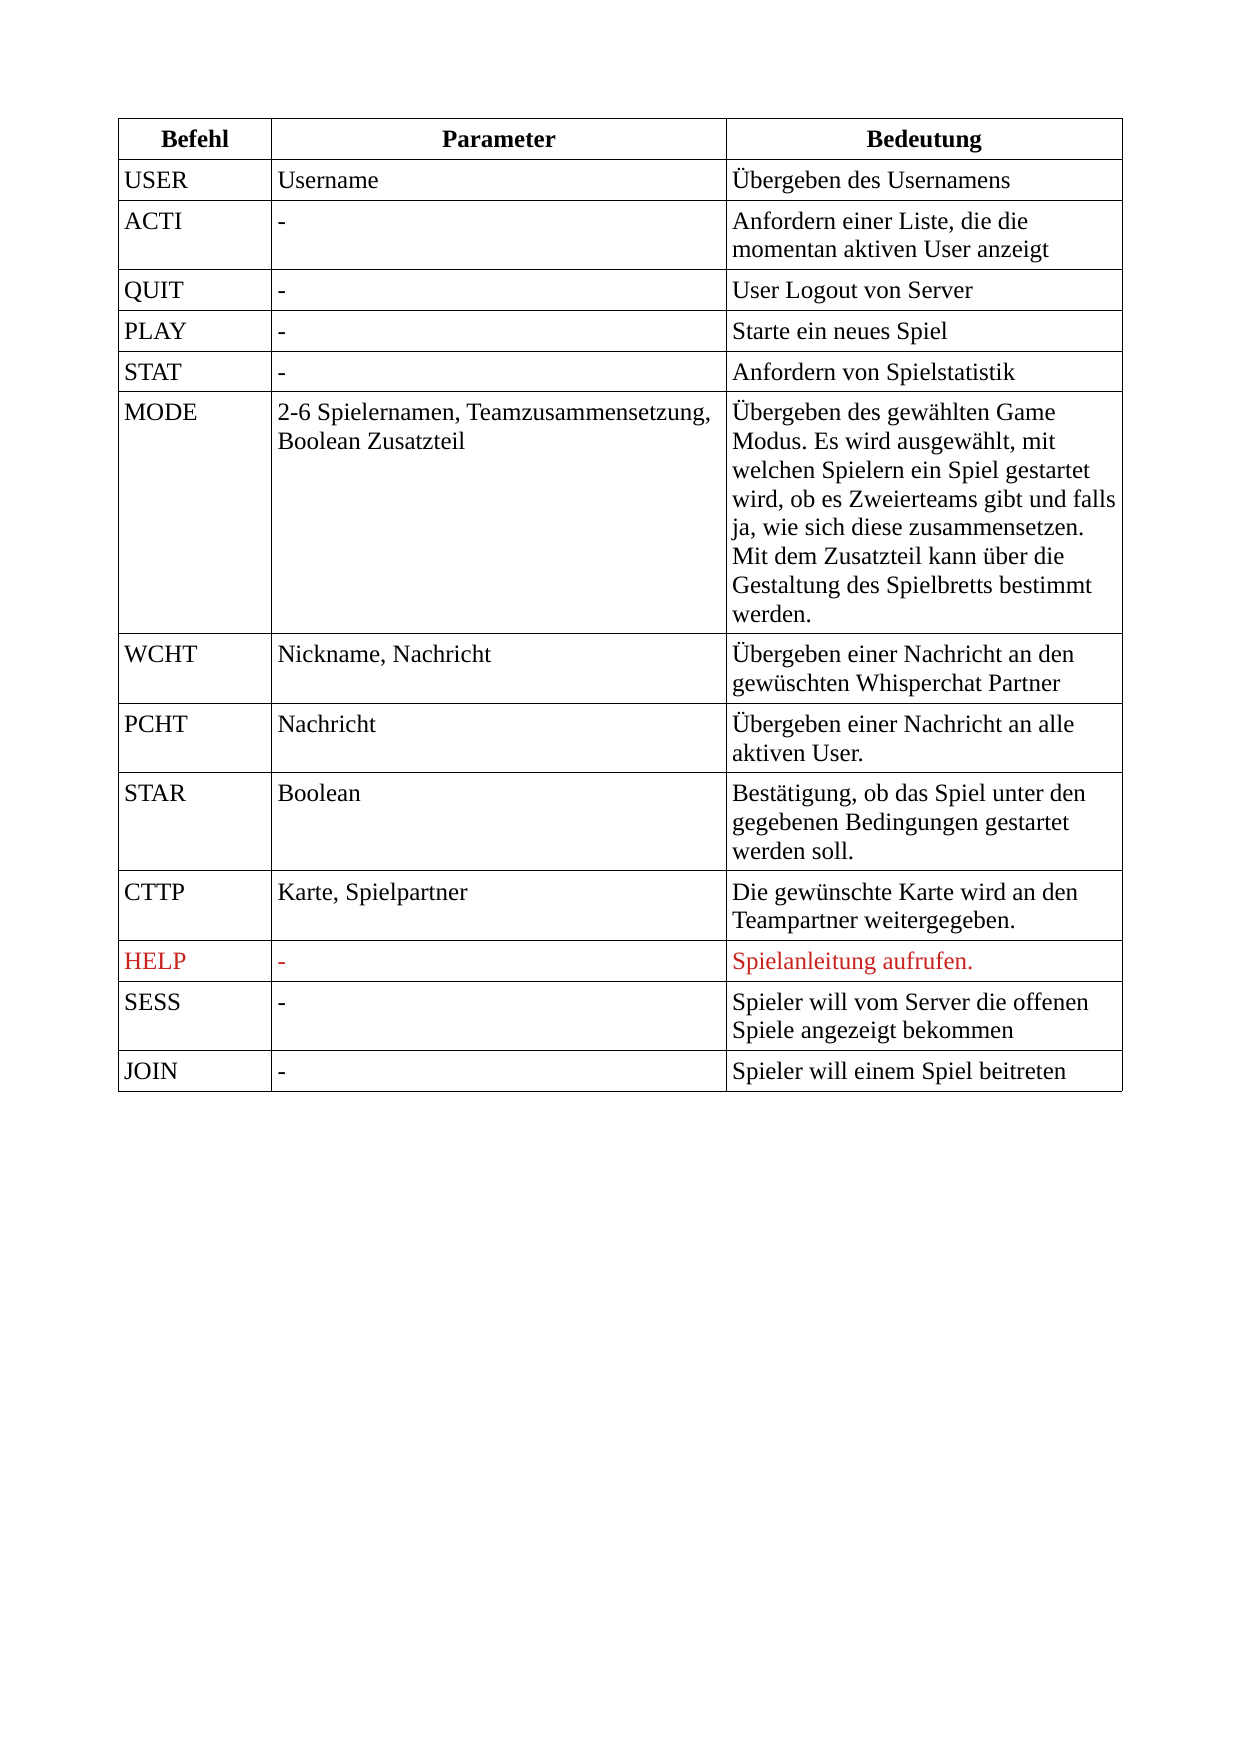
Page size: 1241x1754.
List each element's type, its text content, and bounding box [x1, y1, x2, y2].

table_cell Die gewünschte Karte wird an den Teampartner weitergegeben. [727, 871, 1122, 940]
table_cell User Logout von Server [727, 270, 1122, 310]
table_cell - [272, 270, 726, 310]
table_cell JOIN [119, 1051, 271, 1091]
table_cell Übergeben einer Nachricht an den gewüschten Whisperchat Partner [727, 634, 1122, 703]
table_cell Übergeben einer Nachricht an alle aktiven User. [727, 704, 1122, 772]
table_cell - [272, 982, 726, 1050]
table_cell Anfordern von Spielstatistik [727, 352, 1122, 391]
table_cell - [272, 201, 726, 269]
table_cell - [272, 941, 726, 981]
table_cell Nickname, Nachricht [272, 634, 726, 703]
table_header Bedeutung [727, 119, 1122, 159]
table_cell SESS [119, 982, 271, 1050]
table_cell - [272, 1051, 726, 1091]
table_cell Anfordern einer Liste, die die momentan aktiven User anzeigt [727, 201, 1122, 269]
table_cell WCHT [119, 634, 271, 703]
table_cell PCHT [119, 704, 271, 772]
table_cell Boolean [272, 773, 726, 870]
table_cell HELP [119, 941, 271, 981]
table_cell Spielanleitung aufrufen. [727, 941, 1122, 981]
table_cell Nachricht [272, 704, 726, 772]
table_cell USER [119, 160, 271, 199]
table_cell Starte ein neues Spiel [727, 311, 1122, 351]
table_cell QUIT [119, 270, 271, 310]
table_cell STAT [119, 352, 271, 391]
table_cell PLAY [119, 311, 271, 351]
table_cell Spieler will vom Server die offenen Spiele angezeigt bekommen [727, 982, 1122, 1050]
table_cell Übergeben des gewählten Game Modus. Es wird ausgewählt, mit welchen Spielern ein Spiel gestartet wird, ob es Zweierteams gibt und falls ja, wie sich diese zusammensetzen. Mit dem Zusatzteil kann über die Gestaltung des Spielbretts bestimmt werden. [727, 392, 1122, 633]
table_cell Karte, Spielpartner [272, 871, 726, 940]
table_cell - [272, 311, 726, 351]
table_cell CTTP [119, 871, 271, 940]
table_header Befehl [119, 119, 271, 159]
table_cell STAR [119, 773, 271, 870]
table_cell Spieler will einem Spiel beitreten [727, 1051, 1122, 1091]
table_cell 2-6 Spielernamen, Teamzusammensetzung, Boolean Zusatzteil [272, 392, 726, 633]
table_cell Bestätigung, ob das Spiel unter den gegebenen Bedingungen gestartet werden soll. [727, 773, 1122, 870]
table_cell - [272, 352, 726, 391]
table_cell MODE [119, 392, 271, 633]
table_header Parameter [272, 119, 726, 159]
table_cell ACTI [119, 201, 271, 269]
table_cell Username [272, 160, 726, 199]
table_cell Übergeben des Usernamens [727, 160, 1122, 199]
